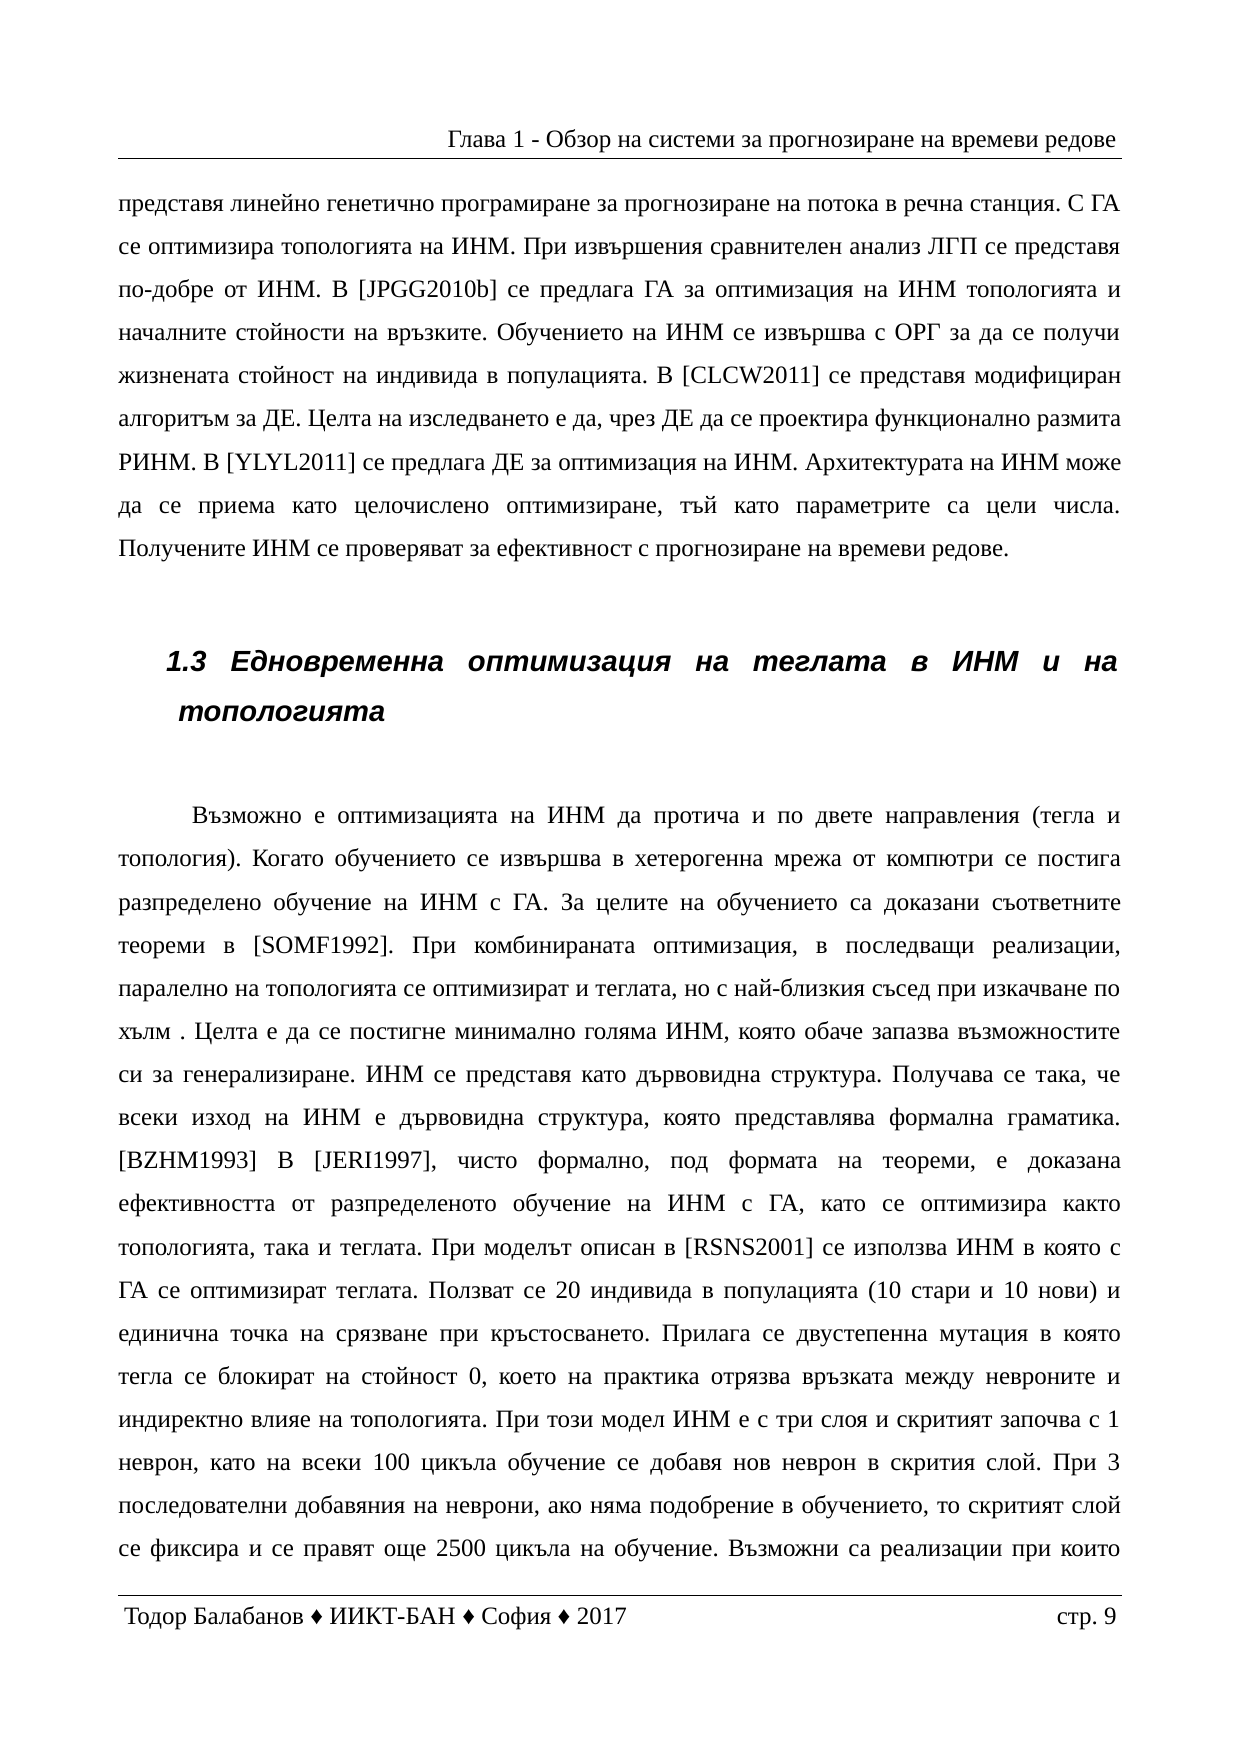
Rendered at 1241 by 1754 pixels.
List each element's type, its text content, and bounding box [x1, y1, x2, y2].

subtitle 1.3 Едновременна оптимизация на теглата в ИНМ и на топологията [118, 644, 1122, 728]
text представя линейно генетично програмиране за прогнозиране на потока в речна станция. С ГА се оптимизира топологията на ИНМ. При извършения сравнителен анализ ЛГП се представя по-добре от ИНМ. В [JPGG2010b] се предлага ГА за оптимизация на ИНМ топологията и началните стойности на връзките. Обучението на ИНМ се извършва с ОРГ за да се получи жизнената стойност на индивида в популацията. В [CLCW2011] се представя модифициран алгоритъм за ДЕ. Целта на изследването е да, чрез ДЕ да се проектира функционално размита РИНМ. В [YLYL2011] се предлага ДЕ за оптимизация на ИНМ. Архитектурата на ИНМ може да се приема като целочислено оптимизиране, тъй като параметрите са цели числа. Получените ИНМ се проверяват за ефективност с прогнозиране на времеви редове. [118, 188, 1122, 562]
text Възможно е оптимизацията на ИНМ да протича и по двете направления (тегла и топология). Когато обучението се извършва в хетерогенна мрежа от компютри се постига разпределено обучение на ИНМ с ГА. За целите на обучението са доказани съответните теореми в [SOMF1992]. При комбинираната оптимизация, в последващи реализации, паралелно на топологията се оптимизират и теглата, но с най-близкия съсед при изкачване по хълм . Целта е да се постигне минимално голяма ИНМ, която обаче запазва възможностите си за генерализиране. ИНМ се представя като дървовидна структура. Получава се така, че всеки изход на ИНМ е дървовидна структура, която представлява формална граматика.[BZHM1993] В [JERI1997], чисто формално, под формата на теореми, е доказана ефективността от разпределеното обучение на ИНМ с ГА, като се оптимизира както топологията, така и теглата. При моделът описан в [RSNS2001] се използва ИНМ в която с ГА се оптимизират теглата. Ползват се 20 индивида в популацията (10 стари и 10 нови) и единична точка на срязване при кръстосването. Прилага се двустепенна мутация в която тегла се блокират на стойност 0, което на практика отрязва връзката между невроните и индиректно влияе на топологията. При този модел ИНМ е с три слоя и скритият започва с 1 неврон, като на всеки 100 цикъла обучение се добавя нов неврон в скрития слой. При 3 последователни добавяния на неврони, ако няма подобрение в обучението, то скритият слой се фиксира и се правят още 2500 цикъла на обучение. Възможни са реализации при които [118, 800, 1122, 1562]
